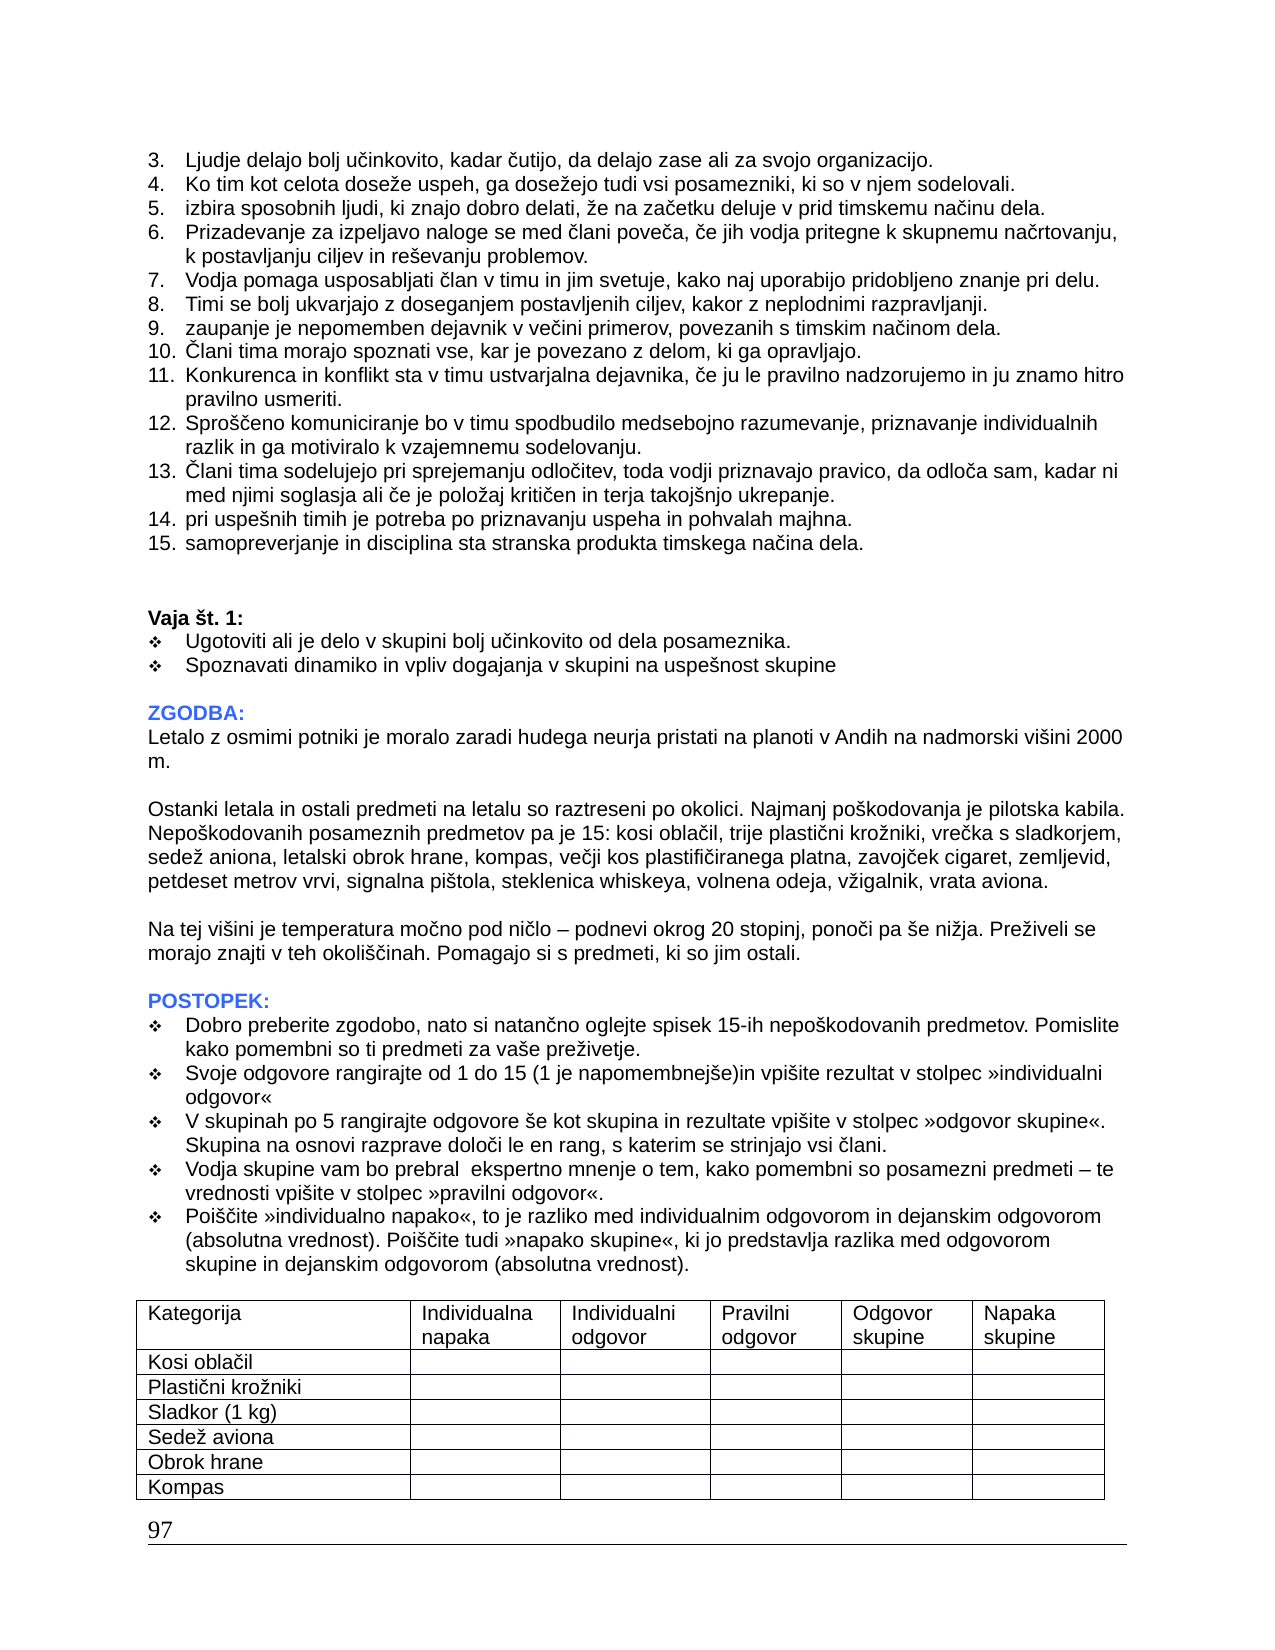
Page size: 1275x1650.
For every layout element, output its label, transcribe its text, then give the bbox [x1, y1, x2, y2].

table_cell [973, 1425, 1104, 1449]
list V skupinah po 5 rangirajte odgovore še kot skupina in rezultate vpišite v stolpec »odgovor skupine«. Skupina na osnovi razprave določi le en rang, s katerim se strinjajo vsi člani. [148, 1108, 1127, 1156]
table_cell [842, 1425, 972, 1449]
table_cell [842, 1475, 972, 1499]
list Ljudje delajo bolj učinkovito, kadar čutijo, da delajo zase ali za svojo organizacijo. [148, 148, 1127, 172]
table_cell [561, 1375, 710, 1399]
list Ugotoviti ali je delo v skupini bolj učinkovito od dela posameznika. [148, 629, 1127, 653]
table_cell [411, 1475, 560, 1499]
table_cell [411, 1375, 560, 1399]
list Spoznavati dinamiko in vpliv dogajanja v skupini na uspešnost skupine [148, 653, 1127, 677]
table_cell [561, 1400, 710, 1424]
table_cell Kosi oblačil [137, 1350, 410, 1374]
table_cell [973, 1450, 1104, 1474]
table_cell [842, 1375, 972, 1399]
list izbira sposobnih ljudi, ki znajo dobro delati, že na začetku deluje v prid timskemu načinu dela. [148, 196, 1127, 219]
list Poiščite »individualno napako«, to je razliko med individualnim odgovorom in dejanskim odgovorom (absolutna vrednost). Poiščite tudi »napako skupine«, ki jo predstavlja razlika med odgovorom skupine in dejanskim odgovorom (absolutna vrednost). [148, 1204, 1127, 1276]
table_header Odgovor skupine [842, 1301, 972, 1349]
table_cell [561, 1350, 710, 1374]
text POSTOPEK: [148, 989, 1127, 1013]
table_cell [711, 1425, 841, 1449]
table_cell [411, 1400, 560, 1424]
list Timi se bolj ukvarjajo z doseganjem postavljenih ciljev, kakor z neplodnimi razpravljanji. [148, 291, 1127, 315]
table_cell [711, 1475, 841, 1499]
table_cell Obrok hrane [137, 1450, 410, 1474]
table_cell [711, 1400, 841, 1424]
table_cell [973, 1400, 1104, 1424]
table_header Individualni odgovor [561, 1301, 710, 1349]
list Ko tim kot celota doseže uspeh, ga dosežejo tudi vsi posamezniki, ki so v njem sodelovali. [148, 172, 1127, 196]
table_cell [973, 1475, 1104, 1499]
list Vodja pomaga usposabljati član v timu in jim svetuje, kako naj uporabijo pridobljeno znanje pri delu. [148, 267, 1127, 291]
table_cell [711, 1450, 841, 1474]
table_cell [561, 1450, 710, 1474]
list Dobro preberite zgodobo, nato si natančno oglejte spisek 15-ih nepoškodovanih predmetov. Pomislite kako pomembni so ti predmeti za vaše preživetje. [148, 1013, 1127, 1061]
list Sproščeno komuniciranje bo v timu spodbudilo medsebojno razumevanje, priznavanje individualnih razlik in ga motiviralo k vzajemnemu sodelovanju. [148, 411, 1127, 459]
text ZGODBA: [148, 701, 1127, 725]
table_cell [973, 1375, 1104, 1399]
list zaupanje je nepomemben dejavnik v večini primerov, povezanih s timskim načinom dela. [148, 315, 1127, 339]
table_cell Sladkor (1 kg) [137, 1400, 410, 1424]
list Svoje odgovore rangirajte od 1 do 15 (1 je napomembnejše)in vpišite rezultat v stolpec »individualni odgovor« [148, 1061, 1127, 1108]
list Vodja skupine vam bo prebral ekspertno mnenje o tem, kako pomembni so posamezni predmeti – te vrednosti vpišite v stolpec »pravilni odgovor«. [148, 1156, 1127, 1204]
text Ostanki letala in ostali predmeti na letalu so raztreseni po okolici. Najmanj poškodovanja je pilotska kabila. Nepoškodovanih posameznih predmetov pa je 15: kosi oblačil, trije plastični krožniki, vrečka s sladkorjem, sedež aniona, letalski obrok hrane, kompas, večji kos plastifičiranega platna, zavojček cigaret, zemljevid, petdeset metrov vrvi, signalna pištola, steklenica whiskeya, volnena odeja, vžigalnik, vrata aviona. [148, 797, 1127, 893]
table_cell [411, 1425, 560, 1449]
text Na tej višini je temperatura močno pod ničlo – podnevi okrog 20 stopinj, ponoči pa še nižja. Preživeli se morajo znajti v teh okoliščinah. Pomagajo si s predmeti, ki so jim ostali. [148, 917, 1127, 965]
list Konkurenca in konflikt sta v timu ustvarjalna dejavnika, če ju le pravilno nadzorujemo in ju znamo hitro pravilno usmeriti. [148, 363, 1127, 411]
table_cell [411, 1450, 560, 1474]
table_header Kategorija [137, 1301, 410, 1349]
table_cell Kompas [137, 1475, 410, 1499]
table_header Pravilni odgovor [711, 1301, 841, 1349]
table_cell [561, 1475, 710, 1499]
table_cell [973, 1350, 1104, 1374]
table_cell [411, 1350, 560, 1374]
list pri uspešnih timih je potreba po priznavanju uspeha in pohvalah majhna. [148, 507, 1127, 531]
table_cell Sedež aviona [137, 1425, 410, 1449]
list Člani tima morajo spoznati vse, kar je povezano z delom, ki ga opravljajo. [148, 339, 1127, 363]
table_cell [561, 1425, 710, 1449]
list samopreverjanje in disciplina sta stranska produkta timskega načina dela. [148, 531, 1127, 555]
table_cell [711, 1375, 841, 1399]
list Prizadevanje za izpeljavo naloge se med člani poveča, če jih vodja pritegne k skupnemu načrtovanju, k postavljanju ciljev in reševanju problemov. [148, 219, 1127, 267]
table_header Napaka skupine [973, 1301, 1104, 1349]
text Letalo z osmimi potniki je moralo zaradi hudega neurja pristati na planoti v Andih na nadmorski višini 2000 m. [148, 725, 1127, 773]
table_cell [842, 1400, 972, 1424]
table_cell Plastični krožniki [137, 1375, 410, 1399]
table_cell [711, 1350, 841, 1374]
text Vaja št. 1: [148, 605, 1127, 629]
list Člani tima sodelujejo pri sprejemanju odločitev, toda vodji priznavajo pravico, da odloča sam, kadar ni med njimi soglasja ali če je položaj kritičen in terja takojšnjo ukrepanje. [148, 459, 1127, 507]
table_header Individualna napaka [411, 1301, 560, 1349]
table_cell [842, 1350, 972, 1374]
table_cell [842, 1450, 972, 1474]
